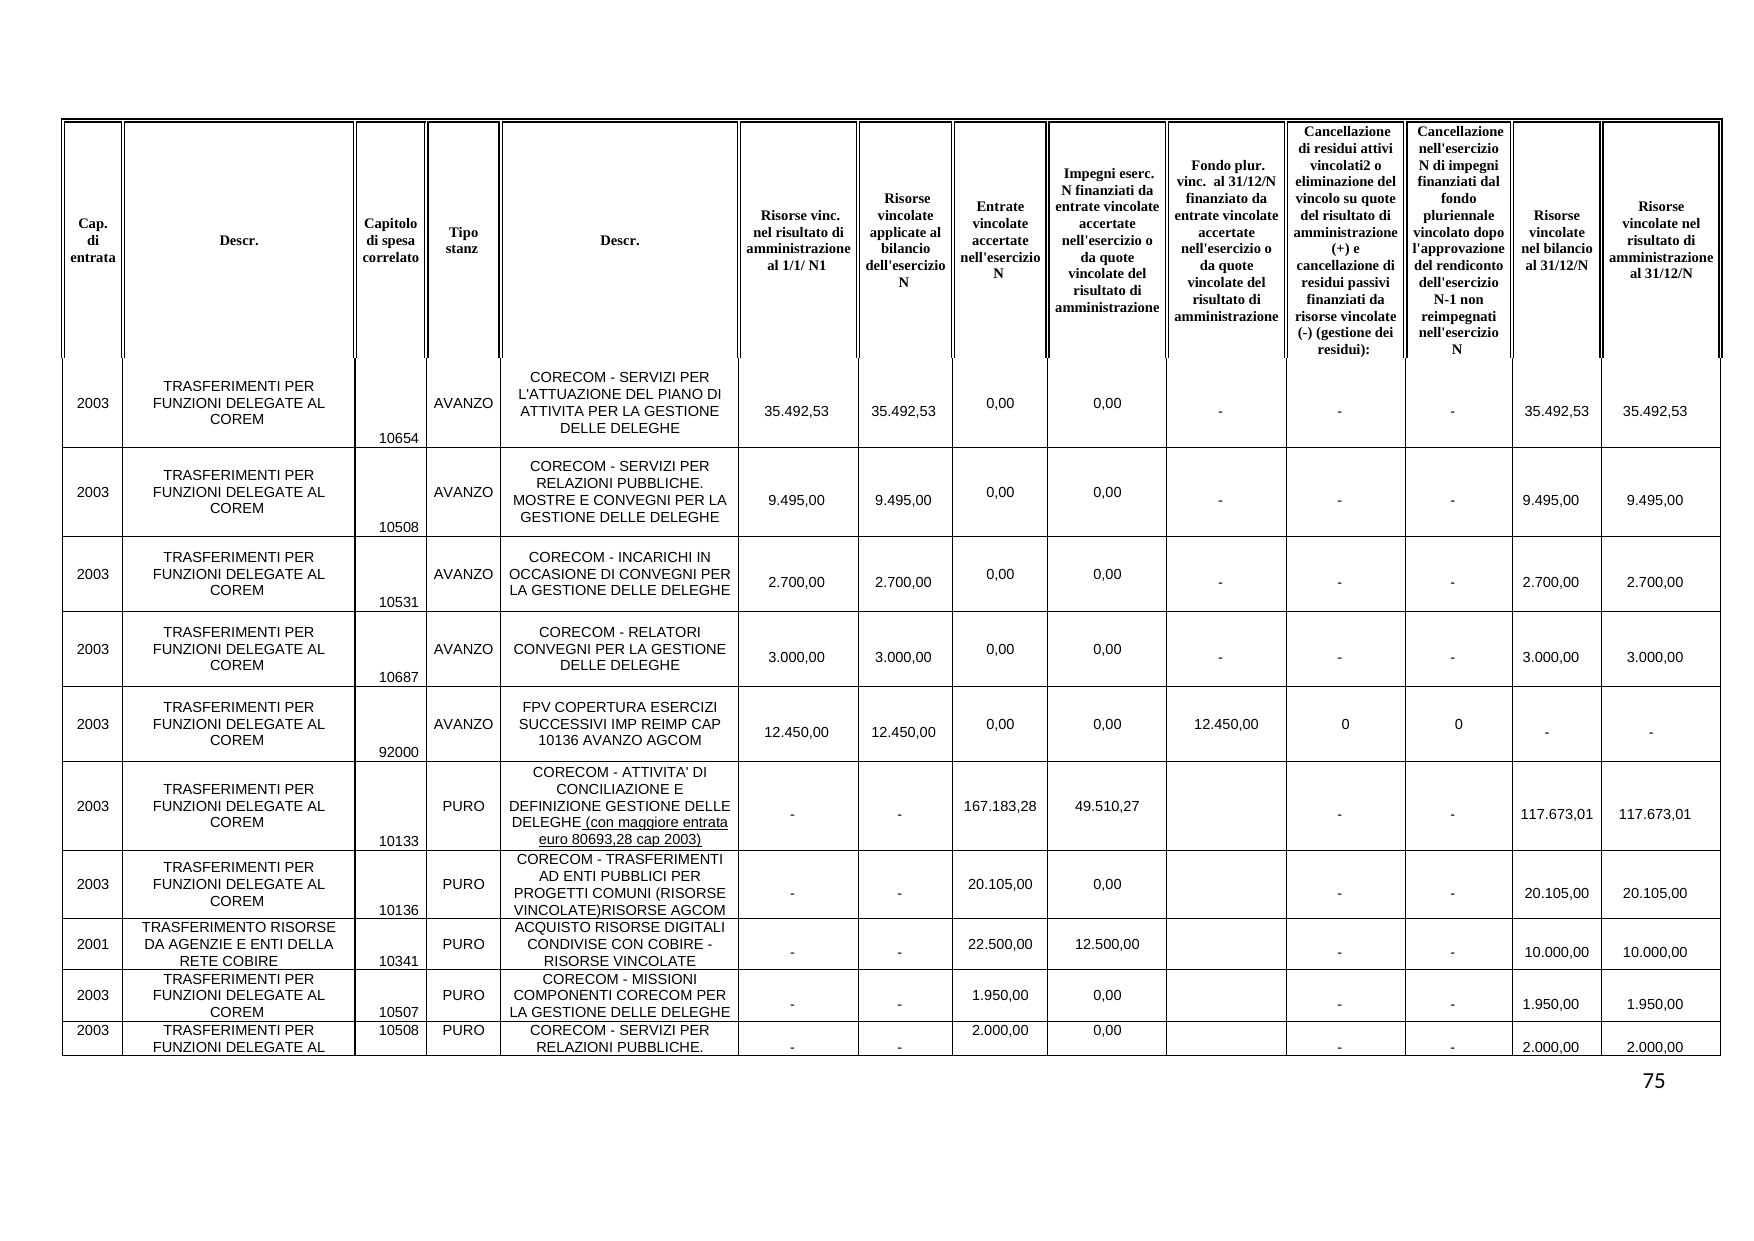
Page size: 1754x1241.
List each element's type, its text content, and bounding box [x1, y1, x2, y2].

table_cell 2003 [63, 358, 122, 447]
table_cell 49.510,27 [1048, 762, 1166, 850]
table_cell [1167, 919, 1286, 969]
table_cell PURO [427, 762, 500, 850]
table_cell - [1287, 851, 1405, 918]
table_cell - [1287, 919, 1405, 969]
table_cell 35.492,53 [1602, 358, 1720, 447]
table_cell 0,00 [1048, 970, 1166, 1021]
table_cell 10507 [356, 970, 426, 1021]
table_cell 0,00 [1048, 448, 1166, 536]
table_cell 0,00 [953, 358, 1047, 447]
table_cell - [1287, 762, 1405, 850]
table_cell 0,00 [953, 448, 1047, 536]
table_cell 3.000,00 [739, 612, 858, 686]
table_cell - [1406, 1022, 1512, 1055]
table_cell 117.673,01 [1513, 762, 1601, 850]
table_cell - [859, 1022, 952, 1055]
table_cell - [1167, 448, 1286, 536]
table_header Risorse vinc. nel risultato di amministrazione al 1/1/ N1 [741, 123, 856, 358]
table_header Impegni eserc. N finanziati da entrate vincolate accertate nell'esercizio o da quote vincolate del risultato di amministrazione [1050, 123, 1165, 358]
table_cell 10133 [356, 762, 426, 850]
table_cell 20.105,00 [1602, 851, 1720, 918]
table_cell 2.700,00 [739, 537, 858, 611]
table_cell 10508 [356, 448, 426, 536]
table_cell 92000 [356, 687, 426, 761]
table_cell 10.000,00 [1513, 919, 1601, 969]
table_cell 0,00 [953, 687, 1047, 761]
table_cell CORECOM - RELATORI CONVEGNI PER LA GESTIONE DELLE DELEGHE [501, 612, 738, 686]
table_header Risorse vincolate applicate al bilancio dell'esercizio N [860, 123, 951, 358]
table_cell - [1406, 762, 1512, 850]
table_cell - [739, 1022, 858, 1055]
table_header Descr. [503, 123, 737, 358]
table_cell 12.500,00 [1048, 919, 1166, 969]
table_cell 3.000,00 [1513, 612, 1601, 686]
table_cell 2003 [63, 1022, 122, 1055]
table_cell - [1406, 537, 1512, 611]
table_cell CORECOM - ATTIVITA' DI CONCILIAZIONE E DEFINIZIONE GESTIONE DELLE DELEGHE (con maggiore entrata euro 80693,28 cap 2003) [501, 762, 738, 850]
table_header Cap. di entrata [65, 123, 121, 358]
table_cell 0,00 [1048, 851, 1166, 918]
table_cell 10341 [356, 919, 426, 969]
table_cell CORECOM - SERVIZI PER L'ATTUAZIONE DEL PIANO DI ATTIVITA PER LA GESTIONE DELLE DELEGHE [501, 358, 738, 447]
table_cell TRASFERIMENTI PER FUNZIONI DELEGATE AL COREM [123, 358, 354, 447]
table_header Tipo stanz [429, 123, 498, 358]
table_cell - [1513, 687, 1601, 761]
table_cell TRASFERIMENTI PER FUNZIONI DELEGATE AL COREM [123, 687, 354, 761]
table_cell 167.183,28 [953, 762, 1047, 850]
table_cell 2003 [63, 448, 122, 536]
table_header Capitolo di spesa correlato [357, 123, 424, 358]
table_cell 10.000,00 [1602, 919, 1720, 969]
table_cell 2.700,00 [1513, 537, 1601, 611]
table_cell 2003 [63, 537, 122, 611]
table_cell ACQUISTO RISORSE DIGITALI CONDIVISE CON COBIRE - RISORSE VINCOLATE [501, 919, 738, 969]
table_cell - [1287, 448, 1405, 536]
table_cell 2.000,00 [1602, 1022, 1720, 1055]
table_cell 0,00 [1048, 1022, 1166, 1055]
table_cell AVANZO [427, 612, 500, 686]
table_cell - [1406, 970, 1512, 1021]
table_cell AVANZO [427, 537, 500, 611]
table_cell 1.950,00 [1513, 970, 1601, 1021]
table_cell 0,00 [953, 537, 1047, 611]
table_cell - [1406, 358, 1512, 447]
table_cell - [1406, 448, 1512, 536]
table_header Risorse vincolate nel bilancio al 31/12/N [1514, 123, 1599, 358]
table_cell 9.495,00 [1513, 448, 1601, 536]
table_cell TRASFERIMENTI PER FUNZIONI DELEGATE AL COREM [123, 537, 354, 611]
table_cell 2.700,00 [859, 537, 952, 611]
table_cell - [739, 919, 858, 969]
table_cell 0 [1287, 687, 1405, 761]
table_cell CORECOM - MISSIONI COMPONENTI CORECOM PER LA GESTIONE DELLE DELEGHE [501, 970, 738, 1021]
table_cell PURO [427, 919, 500, 969]
table_cell 2.000,00 [1513, 1022, 1601, 1055]
table_cell TRASFERIMENTO RISORSE DA AGENZIE E ENTI DELLA RETE COBIRE [123, 919, 354, 969]
table_cell - [859, 851, 952, 918]
table_cell 0,00 [1048, 537, 1166, 611]
table_cell 3.000,00 [859, 612, 952, 686]
table_cell 22.500,00 [953, 919, 1047, 969]
table_cell 9.495,00 [859, 448, 952, 536]
table_cell 35.492,53 [859, 358, 952, 447]
table_cell 9.495,00 [1602, 448, 1720, 536]
table_cell TRASFERIMENTI PER FUNZIONI DELEGATE AL [123, 1022, 354, 1055]
table_cell - [859, 762, 952, 850]
table_header Cancellazione nell'esercizio N di impegni finanziati dal fondo pluriennale vincolato dopo l'approvazione del rendiconto dell'esercizio N-1 non reimpegnati nell'esercizio N [1408, 123, 1510, 358]
table_cell TRASFERIMENTI PER FUNZIONI DELEGATE AL COREM [123, 448, 354, 536]
table_cell - [1406, 919, 1512, 969]
table_cell 2003 [63, 762, 122, 850]
table_cell 20.105,00 [953, 851, 1047, 918]
table_cell AVANZO [427, 358, 500, 447]
table_cell [1167, 1022, 1286, 1055]
table_cell 10531 [356, 537, 426, 611]
table_cell 2.000,00 [953, 1022, 1047, 1055]
table_cell 20.105,00 [1513, 851, 1601, 918]
table_cell 0,00 [1048, 358, 1166, 447]
table_cell 35.492,53 [739, 358, 858, 447]
table_cell 3.000,00 [1602, 612, 1720, 686]
table_header Descr. [125, 123, 353, 358]
table_header Fondo plur. vinc. al 31/12/N finanziato da entrate vincolate accertate nell'esercizio o da quote vincolate del risultato di amministrazione [1169, 123, 1284, 358]
table_cell PURO [427, 851, 500, 918]
table_cell 2003 [63, 612, 122, 686]
table_cell [1167, 970, 1286, 1021]
table_cell CORECOM - SERVIZI PER RELAZIONI PUBBLICHE. MOSTRE E CONVEGNI PER LA GESTIONE DELLE DELEGHE [501, 448, 738, 536]
table_cell 10508 [356, 1022, 426, 1055]
table_header Entrate vincolate accertate nell'esercizio N [955, 123, 1045, 358]
table_cell - [1287, 970, 1405, 1021]
table_cell 0,00 [953, 612, 1047, 686]
table_cell 2003 [63, 687, 122, 761]
table_cell 12.450,00 [1167, 687, 1286, 761]
table_cell - [1287, 358, 1405, 447]
table_cell - [739, 851, 858, 918]
table_cell PURO [427, 1022, 500, 1055]
table_cell - [1602, 687, 1720, 761]
table_cell 2001 [63, 919, 122, 969]
table_cell - [1167, 612, 1286, 686]
table_cell 12.450,00 [739, 687, 858, 761]
table_cell - [1406, 612, 1512, 686]
table_cell - [859, 919, 952, 969]
table_cell - [739, 970, 858, 1021]
table_cell AVANZO [427, 448, 500, 536]
table_cell 35.492,53 [1513, 358, 1601, 447]
table_cell FPV COPERTURA ESERCIZI SUCCESSIVI IMP REIMP CAP 10136 AVANZO AGCOM [501, 687, 738, 761]
table_cell 2003 [63, 970, 122, 1021]
table_cell TRASFERIMENTI PER FUNZIONI DELEGATE AL COREM [123, 612, 354, 686]
table_cell 1.950,00 [1602, 970, 1720, 1021]
table_cell CORECOM - SERVIZI PER RELAZIONI PUBBLICHE. [501, 1022, 738, 1055]
table_cell [1167, 762, 1286, 850]
table_cell - [859, 970, 952, 1021]
table_cell 10654 [356, 358, 426, 447]
table_cell 10136 [356, 851, 426, 918]
table_cell 9.495,00 [739, 448, 858, 536]
table_cell CORECOM - INCARICHI IN OCCASIONE DI CONVEGNI PER LA GESTIONE DELLE DELEGHE [501, 537, 738, 611]
table_cell 12.450,00 [859, 687, 952, 761]
table_cell TRASFERIMENTI PER FUNZIONI DELEGATE AL COREM [123, 970, 354, 1021]
table_cell 1.950,00 [953, 970, 1047, 1021]
table_header Risorse vincolate nel risultato di amministrazione al 31/12/N [1604, 123, 1718, 358]
table_cell - [1287, 537, 1405, 611]
table_cell 10687 [356, 612, 426, 686]
table_cell - [1287, 612, 1405, 686]
table_cell CORECOM - TRASFERIMENTI AD ENTI PUBBLICI PER PROGETTI COMUNI (RISORSE VINCOLATE)RISORSE AGCOM [501, 851, 738, 918]
table_cell - [1287, 1022, 1405, 1055]
table_cell TRASFERIMENTI PER FUNZIONI DELEGATE AL COREM [123, 851, 354, 918]
table_cell [1167, 851, 1286, 918]
table_cell - [1406, 851, 1512, 918]
table_header Cancellazione di residui attivi vincolati2 o eliminazione del vincolo su quote del risultato di amministrazione (+) e cancellazione di residui passivi finanziati da risorse vincolate (-) (gestione dei residui): [1288, 123, 1403, 358]
table_cell 0,00 [1048, 687, 1166, 761]
table_cell 0,00 [1048, 612, 1166, 686]
table_cell - [739, 762, 858, 850]
table_cell - [1167, 537, 1286, 611]
table_cell TRASFERIMENTI PER FUNZIONI DELEGATE AL COREM [123, 762, 354, 850]
table_cell AVANZO [427, 687, 500, 761]
table_cell 117.673,01 [1602, 762, 1720, 850]
table_cell - [1167, 358, 1286, 447]
table_cell 0 [1406, 687, 1512, 761]
table_cell 2.700,00 [1602, 537, 1720, 611]
table_cell 2003 [63, 851, 122, 918]
table_cell PURO [427, 970, 500, 1021]
